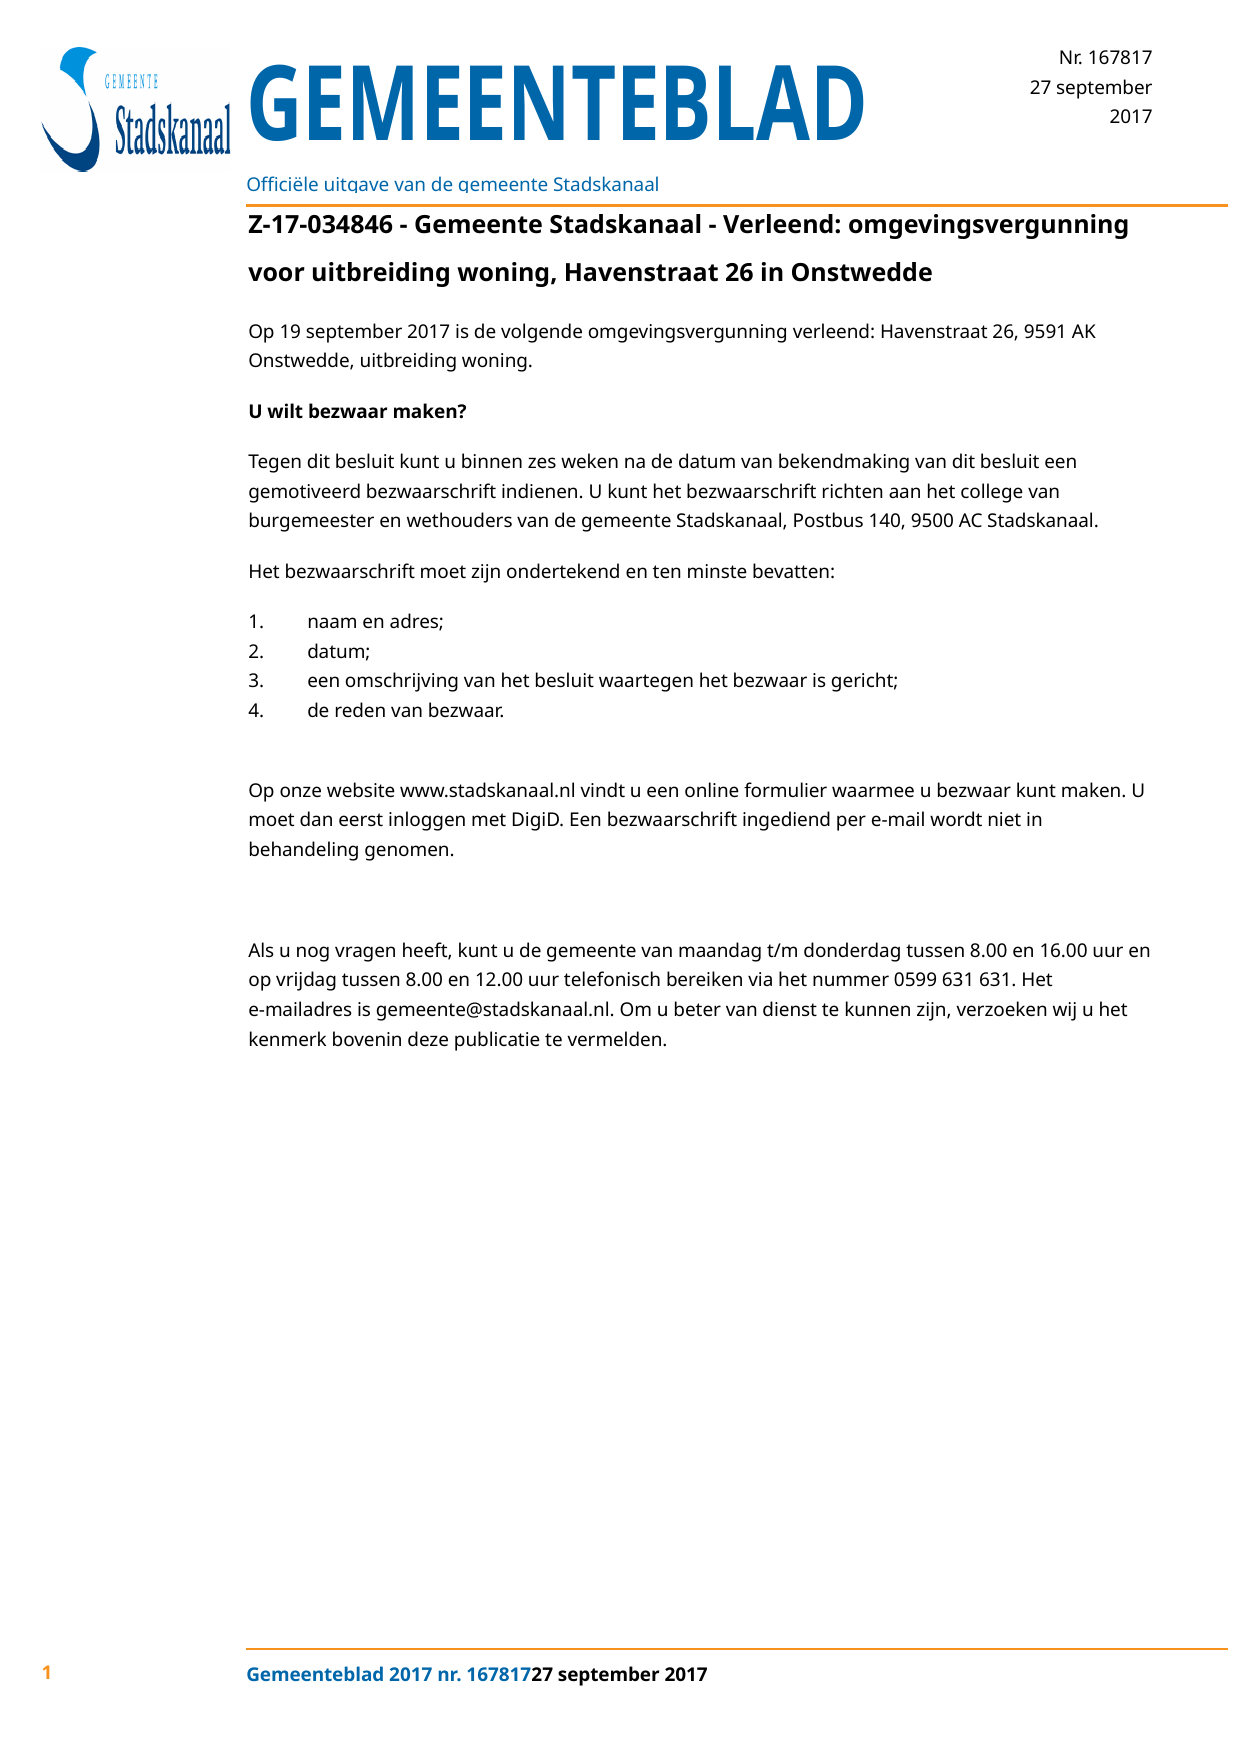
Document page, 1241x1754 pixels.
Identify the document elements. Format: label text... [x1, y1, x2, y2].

text U wilt bezwaar maken? [248, 398, 1152, 424]
list datum; [248, 638, 1152, 664]
picture [41, 47, 231, 172]
text Het bezwaarschrift moet zijn ondertekend en ten minste bevatten: [248, 558, 1152, 584]
list de reden van bezwaar. [248, 697, 1152, 723]
text Als u nog vragen heeft, kunt u de gemeente van maandag t/m donderdag tussen 8.00 en 16.00 uur en op vrijdag tussen 8.00 en 12.00 uur telefonisch bereiken via het nummer 0599 631 631. Het e‑mailadres is gemeente@stadskanaal.nl. Om u beter van dienst te kunnen zijn, verzoeken wij u het kenmerk bovenin deze publicatie te vermelden. [248, 937, 1152, 1052]
text Z-17-034846 - Gemeente Stadskanaal - Verleend: omgevingsvergunning voor uitbreiding woning, Havenstraat 26 in Onstwedde [248, 207, 1152, 288]
list naam en adres; [248, 608, 1152, 634]
text Tegen dit besluit kunt u binnen zes weken na de datum van bekendmaking van dit besluit een gemotiveerd bezwaarschrift indienen. U kunt het bezwaarschrift richten aan het college van burgemeester en wethouders van de gemeente Stadskanaal, Postbus 140, 9500 AC Stadskanaal. [248, 448, 1152, 533]
text Op 19 september 2017 is de volgende omgevingsvergunning verleend: Havenstraat 26, 9591 AK Onstwedde, uitbreiding woning. [248, 318, 1152, 373]
list een omschrijving van het besluit waartegen het bezwaar is gericht; [248, 667, 1152, 693]
text Op onze website www.stadskanaal.nl vindt u een online formulier waarmee u bezwaar kunt maken. U moet dan eerst inloggen met DigiD. Een bezwaarschrift ingediend per e-mail wordt niet in behandeling genomen. [248, 777, 1152, 862]
